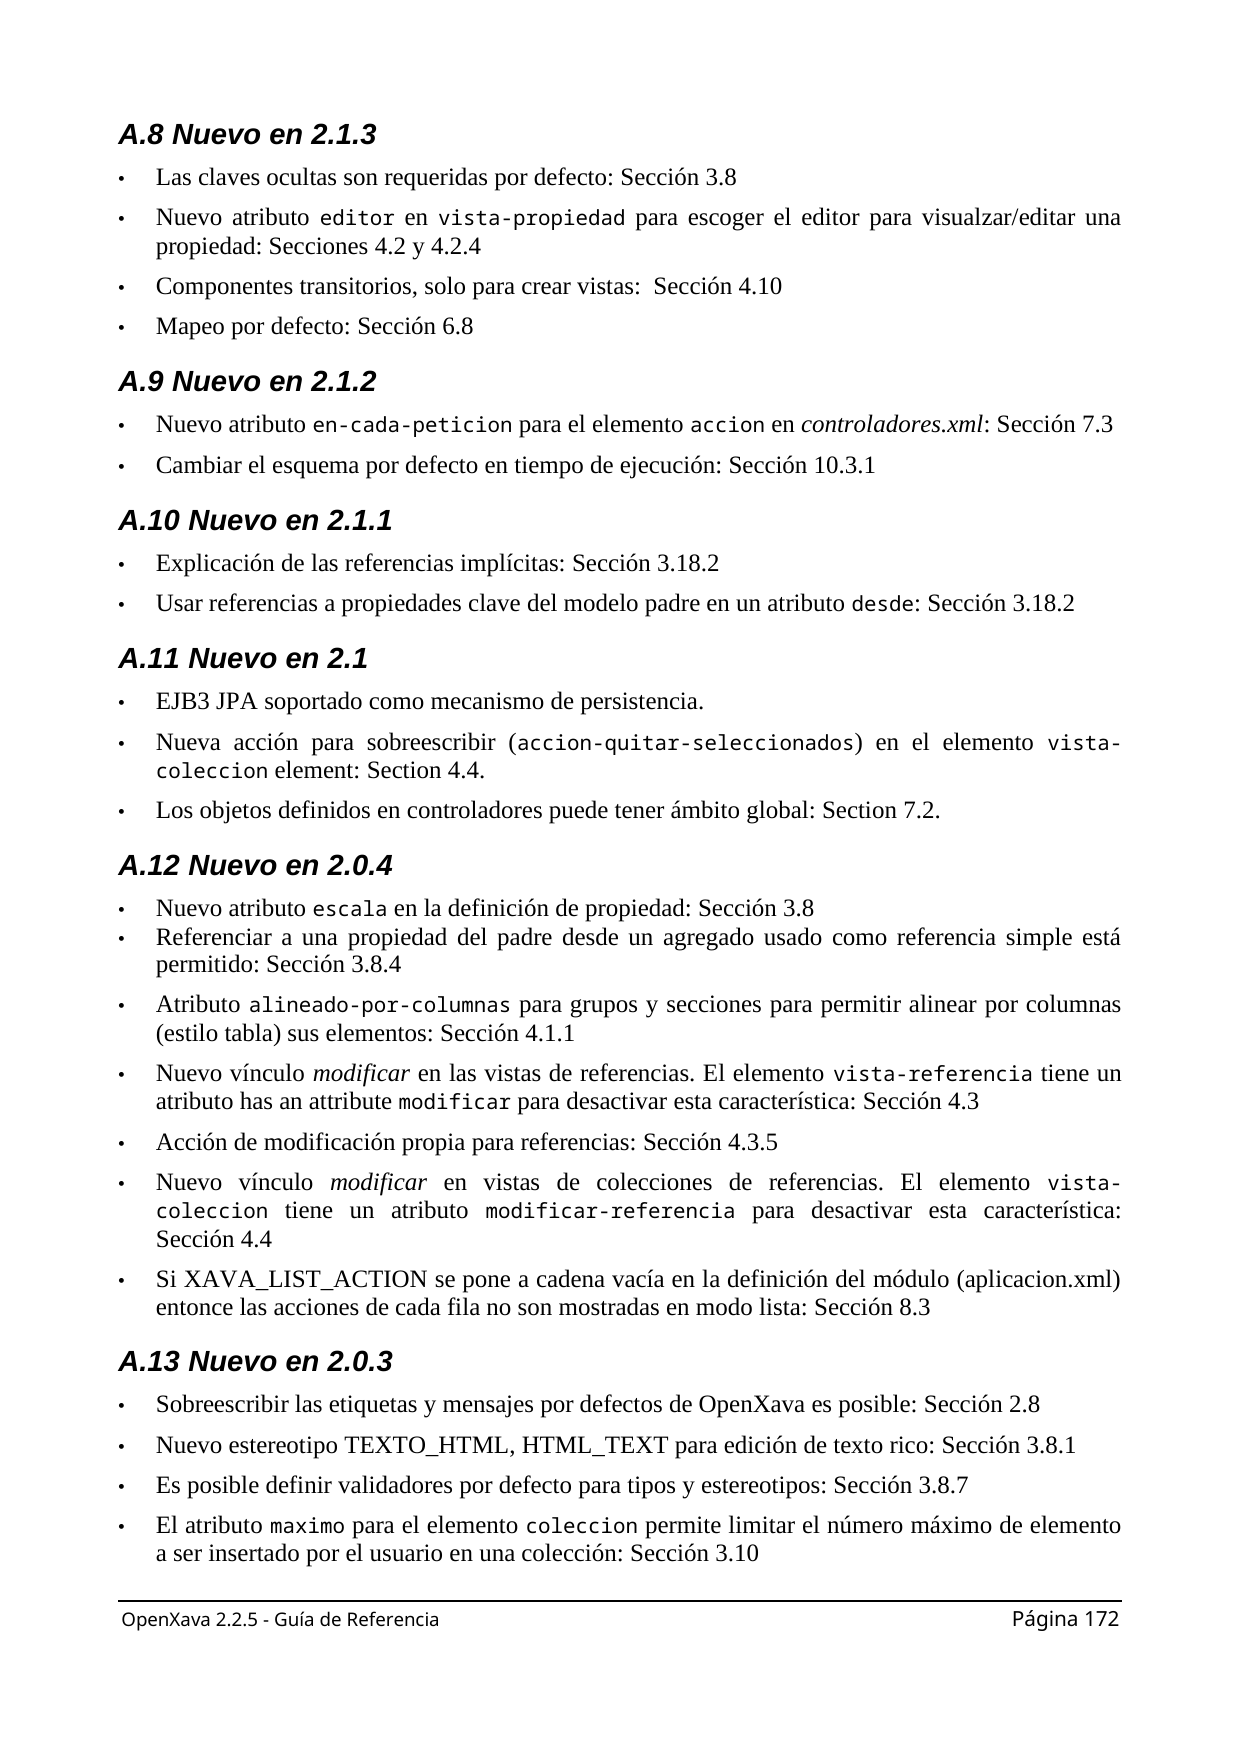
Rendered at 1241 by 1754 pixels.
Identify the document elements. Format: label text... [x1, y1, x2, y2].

list Los objetos definidos en controladores puede tener ámbito global: Section 7.2. [118, 797, 1122, 824]
list Atributo alineado-por-columnas para grupos y secciones para permitir alinear por columnas (estilo tabla) sus elementos: Sección 4.1.1 [118, 991, 1122, 1047]
subtitle Nuevo en 2.0.3 [118, 1345, 1122, 1378]
subtitle Nuevo en 2.1 [118, 642, 1122, 675]
list Acción de modificación propia para referencias: Sección 4.3.5 [118, 1128, 1122, 1156]
list EJB3 JPA soportado como mecanismo de persistencia. [118, 687, 1122, 715]
list Referenciar a una propiedad del padre desde un agregado usado como referencia simple está permitido: Sección 3.8.4 [118, 923, 1122, 978]
subtitle Nuevo en 2.1.3 [118, 118, 1122, 151]
subtitle Nuevo en 2.0.4 [118, 849, 1122, 882]
list Nuevo atributo en-cada-peticion para el elemento accion en controladores.xml: Sección 7.3 [118, 410, 1122, 438]
list Nuevo vínculo modificar en vistas de colecciones de referencias. El elemento vista-coleccion tiene un atributo modificar-referencia para desactivar esta característica: Sección 4.4 [118, 1168, 1122, 1252]
list Nuevo estereotipo TEXTO_HTML, HTML_TEXT para edición de texto rico: Sección 3.8.1 [118, 1431, 1122, 1458]
list Sobreescribir las etiquetas y mensajes por defectos de OpenXava es posible: Sección 2.8 [118, 1391, 1122, 1418]
list Nuevo atributo escala en la definición de propiedad: Sección 3.8 [118, 894, 1122, 923]
list Explicación de las referencias implícitas: Sección 3.18.2 [118, 549, 1122, 576]
list Cambiar el esquema por defecto en tiempo de ejecución: Sección 10.3.1 [118, 451, 1122, 478]
list Nueva acción para sobreescribir (accion-quitar-seleccionados) en el elemento vista-coleccion element: Section 4.4. [118, 728, 1122, 784]
list Es posible definir validadores por defecto para tipos y estereotipos: Sección 3.8.7 [118, 1471, 1122, 1499]
list Nuevo atributo editor en vista-propiedad para escoger el editor para visualzar/editar una propiedad: Secciones 4.2 y 4.2.4 [118, 203, 1122, 259]
list Si XAVA_LIST_ACTION se pone a cadena vacía en la definición del módulo (aplicacion.xml) entonce las acciones de cada fila no son mostradas en modo lista: Sección 8.3 [118, 1265, 1122, 1320]
list Componentes transitorios, solo para crear vistas: Sección 4.10 [118, 272, 1122, 300]
list Las claves ocultas son requeridas por defecto: Sección 3.8 [118, 163, 1122, 191]
list Nuevo vínculo modificar en las vistas de referencias. El elemento vista-referencia tiene un atributo has an attribute modificar para desactivar esta característica: Sección 4.3 [118, 1059, 1122, 1116]
subtitle Nuevo en 2.1.1 [118, 503, 1122, 536]
subtitle Nuevo en 2.1.2 [118, 365, 1122, 398]
list El atributo maximo para el elemento coleccion permite limitar el número máximo de elemento a ser insertado por el usuario en una colección: Sección 3.10 [118, 1511, 1122, 1567]
list Usar referencias a propiedades clave del modelo padre en un atributo desde: Sección 3.18.2 [118, 589, 1122, 617]
list Mapeo por defecto: Sección 6.8 [118, 312, 1122, 340]
